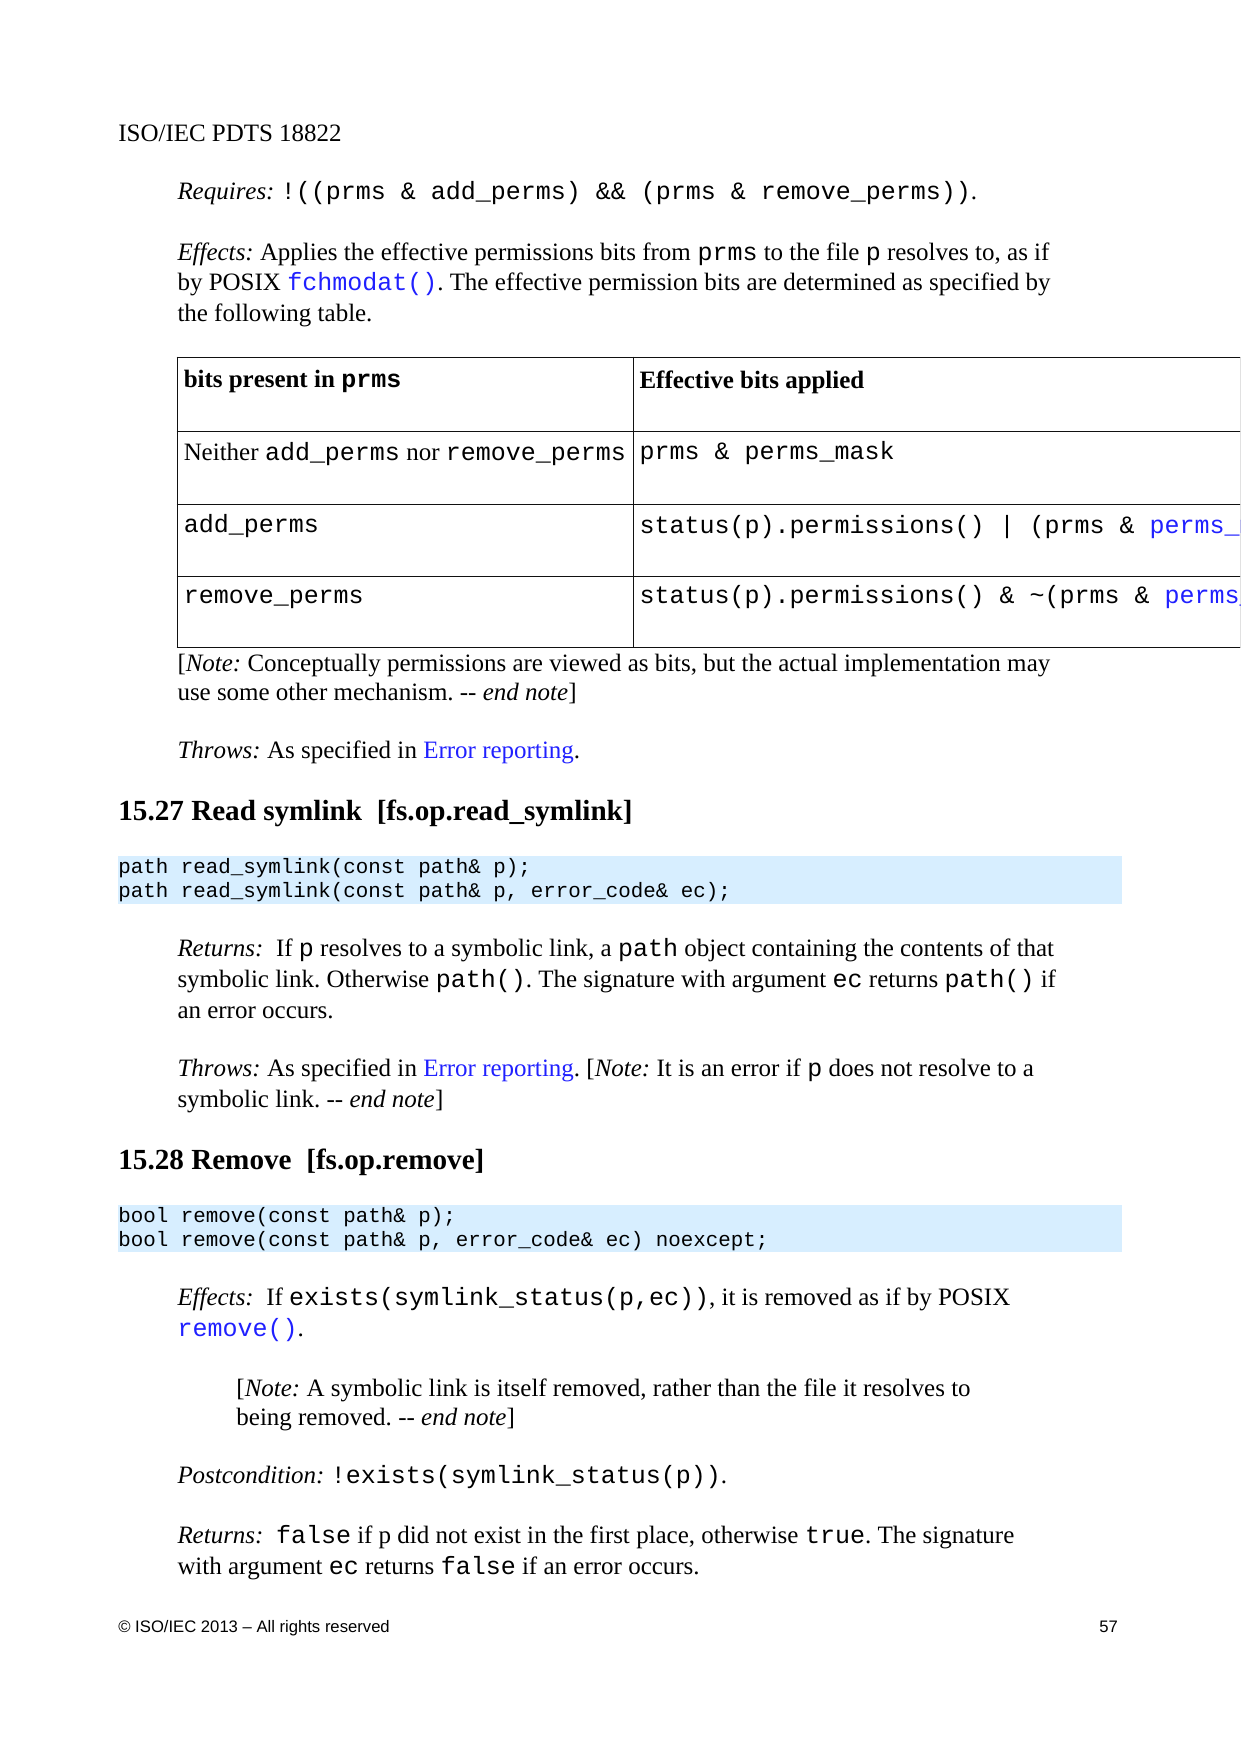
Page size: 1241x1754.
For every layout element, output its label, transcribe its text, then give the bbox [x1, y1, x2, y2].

text Requires: !((prms & add_perms) && (prms & remove_perms)). [177, 176, 1063, 207]
table_cell status(p).permissions() | (prms & perms_mask) [634, 505, 1240, 576]
text [Note: A symbolic link is itself removed, rather than the file it resolves to being removed. -- end note] [236, 1373, 1004, 1431]
table_cell remove_perms [178, 577, 633, 647]
text Effects: If exists(symlink_status(p,ec)), it is removed as if by POSIX remove(). [177, 1282, 1063, 1343]
text Returns: If p resolves to a symbolic link, a path object containing the contents of that symbolic link. Otherwise path(). The signature with argument ec returns path() if an error occurs. [177, 933, 1063, 1023]
text Throws: As specified in Error reporting. [177, 735, 1063, 764]
text Effects: Applies the effective permissions bits from prms to the file p resolves to, as if by POSIX fchmodat(). The effective permission bits are determined as specified by the following table. [177, 237, 1063, 327]
table_cell status(p).permissions() & ~(prms & perms_mask) [634, 577, 1240, 647]
table_header Effective bits applied [634, 358, 1240, 431]
table_cell add_perms [178, 505, 633, 576]
subtitle 15.27 Read symlink [fs.op.read_symlink] [118, 793, 1122, 827]
text [Note: Conceptually permissions are viewed as bits, but the actual implementation may use some other mechanism. -- end note] [177, 648, 1063, 706]
table_cell Neither add_perms nor remove_perms [178, 432, 633, 503]
text path read_symlink(const path& p, error_code& ec); [118, 880, 1122, 904]
text bool remove(const path& p); [118, 1205, 1122, 1229]
text Throws: As specified in Error reporting. [Note: It is an error if p does not resolve to a symbolic link. -- end note] [177, 1053, 1063, 1113]
text Postcondition: !exists(symlink_status(p)). [177, 1460, 1063, 1491]
table_header bits present in prms [178, 358, 633, 431]
text Returns: false if p did not exist in the first place, otherwise true. The signature with argument ec returns false if an error occurs. [177, 1520, 1063, 1582]
table_cell prms & perms_mask [634, 432, 1240, 503]
text path read_symlink(const path& p); [118, 856, 1122, 880]
subtitle 15.28 Remove [fs.op.remove] [118, 1142, 1122, 1176]
text bool remove(const path& p, error_code& ec) noexcept; [118, 1229, 1122, 1252]
